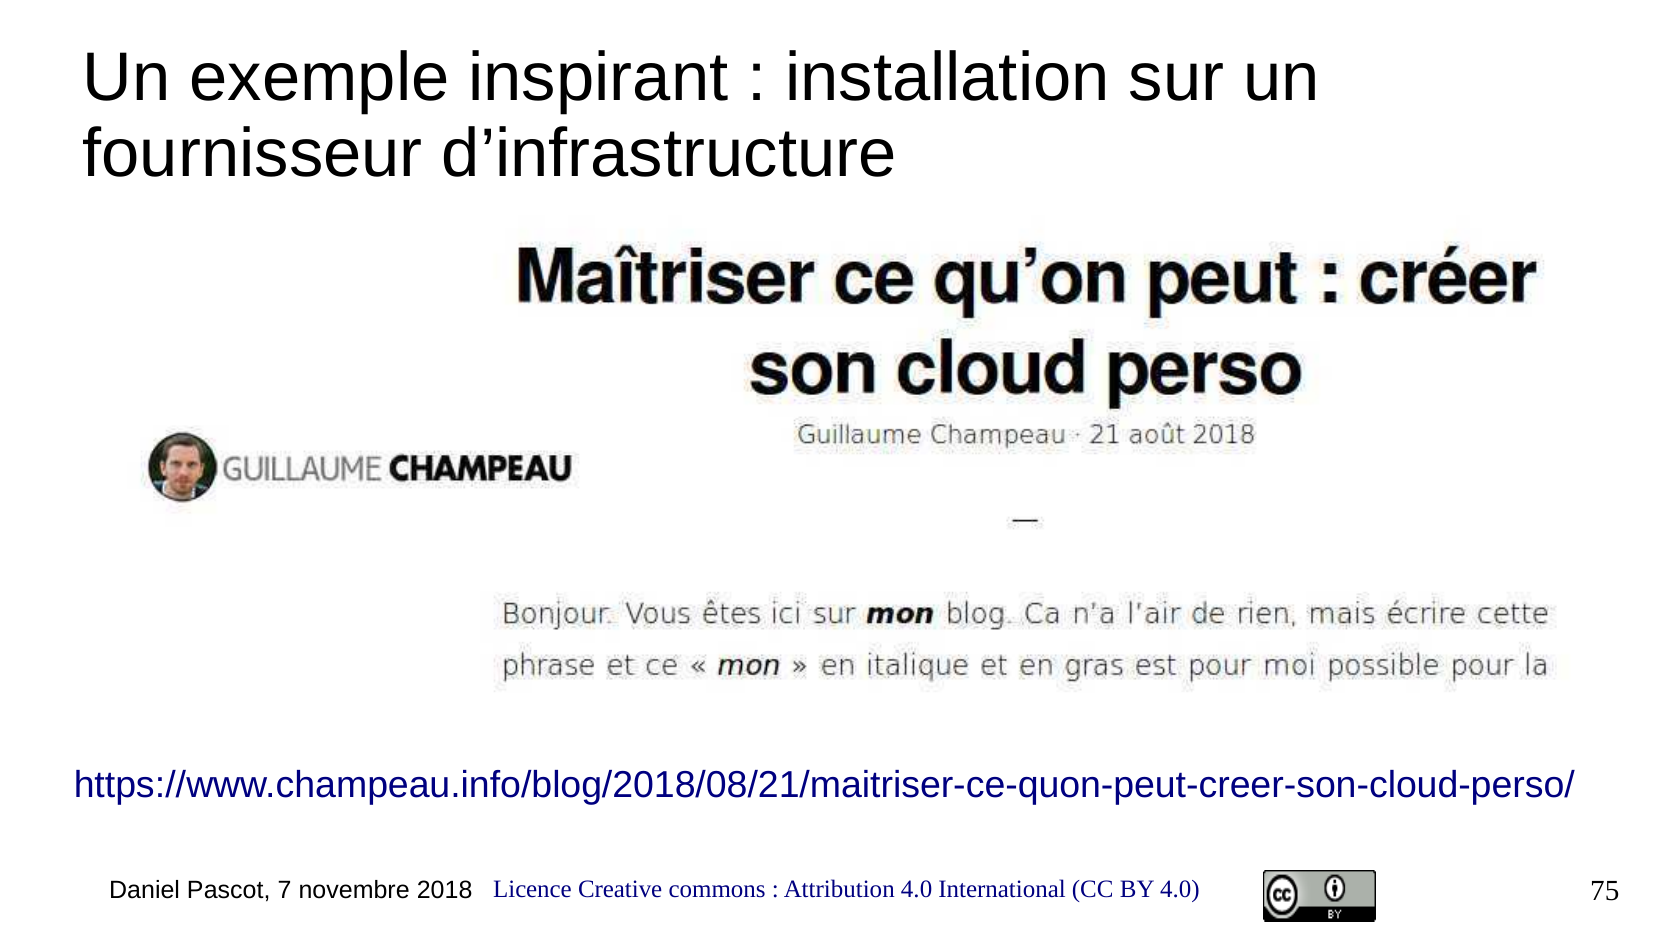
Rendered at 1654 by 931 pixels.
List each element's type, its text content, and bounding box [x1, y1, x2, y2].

title Un exemple inspirant : installation sur un fournisseur d’infrastructure [82, 37, 1571, 193]
text_box https://www.champeau.info/blog/2018/08/21/maitriser-ce-quon-peut-creer-son-cloud-perso/ [59, 755, 1630, 813]
picture [1263, 870, 1376, 922]
picture [116, 179, 1571, 697]
